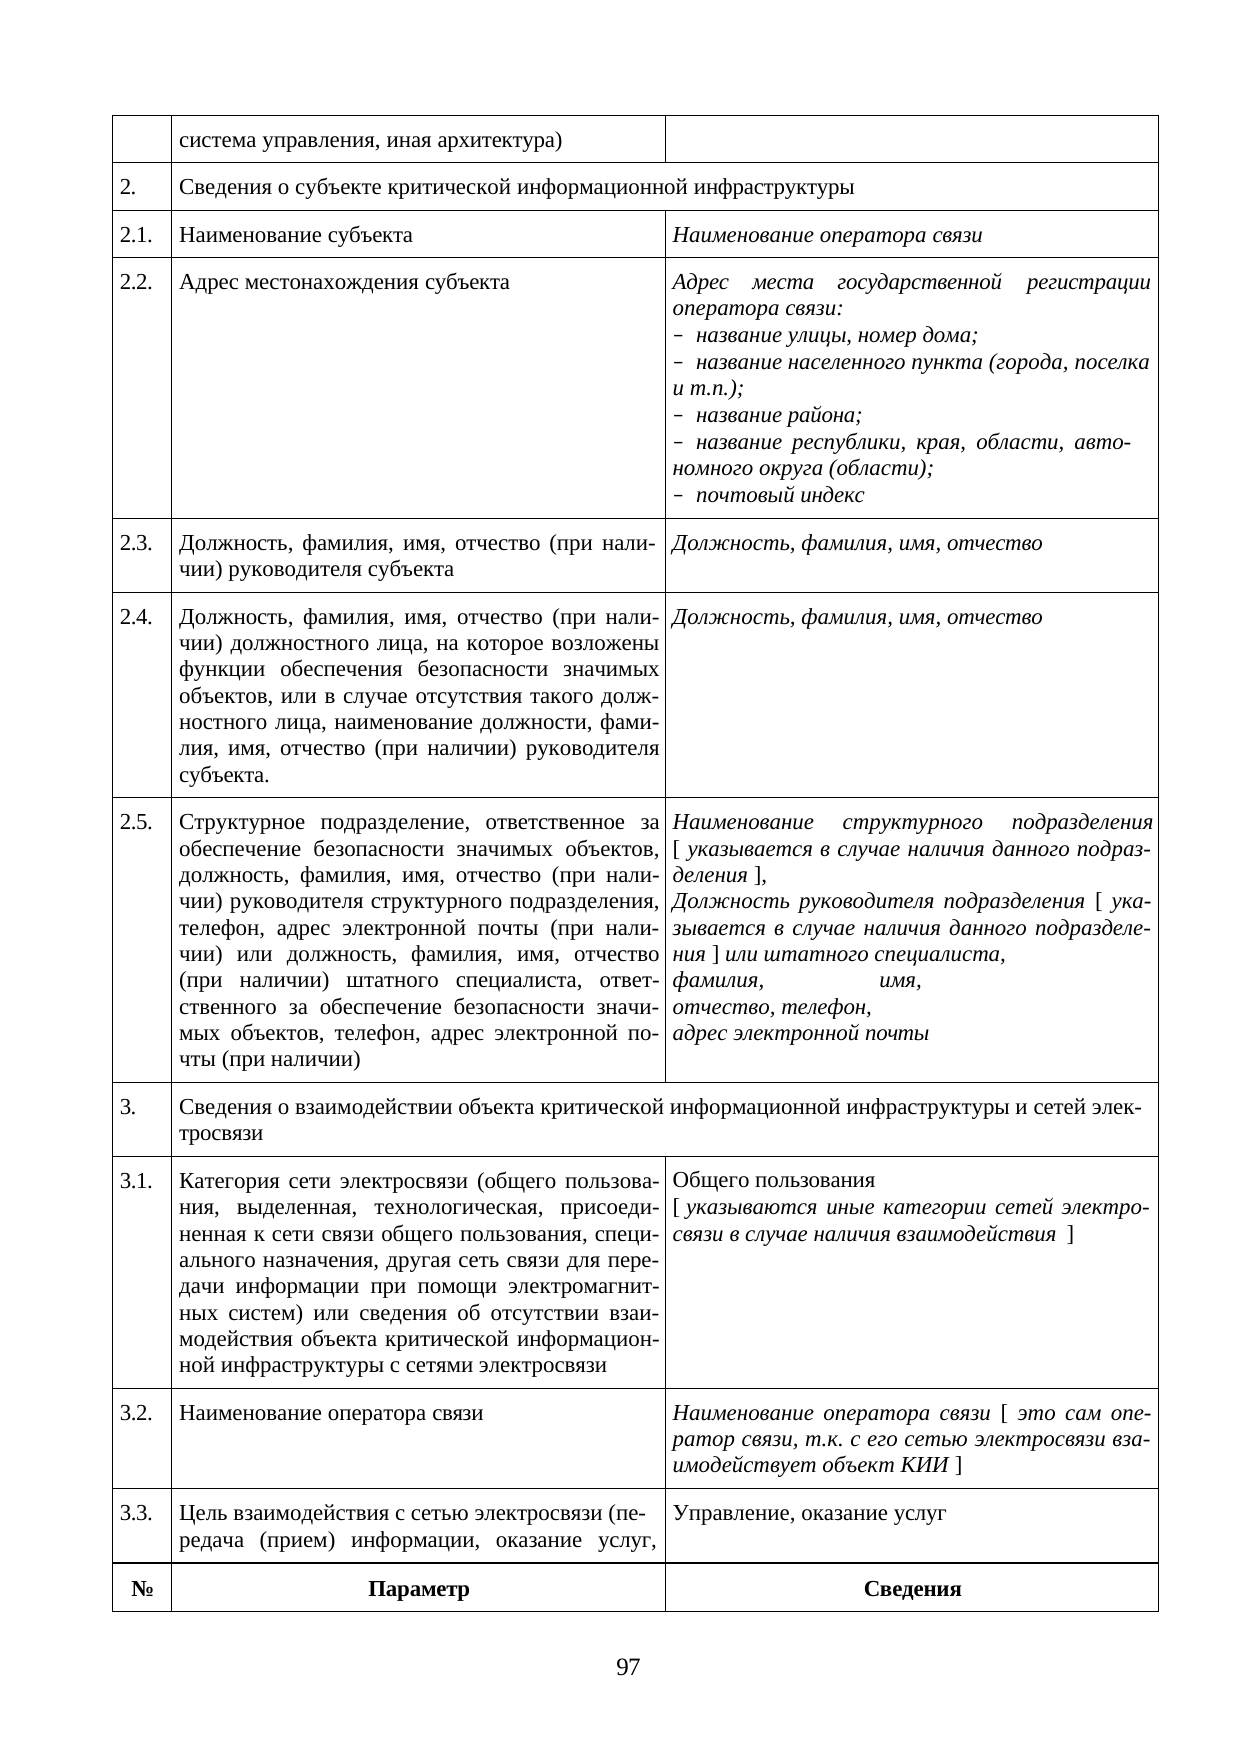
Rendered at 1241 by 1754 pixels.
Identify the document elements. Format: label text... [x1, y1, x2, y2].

table_header Сведения [666, 1564, 1158, 1611]
table_cell Управление, оказание услуг [666, 1489, 1158, 1562]
table_cell [113, 116, 171, 162]
table_cell Наименование оператора связи [ это сам опе- ратор связи, т.к. с его сетью электросвязи вза- имодействует объект КИИ ] [666, 1389, 1158, 1488]
table_cell Структурное подразделение, ответственное за обеспечение безопасности значимых объектов, должность, фамилия, имя, отчество (при нали- чии) руководителя структурного подразделения, телефон, адрес электронной почты (при нали- чии) или должность, фамилия, имя, отчество (при наличии) штатного специалиста, ответ- ственного за обеспечение безопасности значи- мых объектов, телефон, адрес электронной по- чты (при наличии) [172, 798, 665, 1082]
table_cell 2.3. [113, 519, 171, 592]
table_cell Категория сети электросвязи (общего пользова- ния, выделенная, технологическая, присоеди- ненная к сети связи общего пользования, специ- ального назначения, другая сеть связи для пере- дачи информации при помощи электромагнит- ных систем) или сведения об отсутствии взаи- модействия объекта критической информацион- ной инфраструктуры с сетями электросвязи [172, 1157, 665, 1388]
table_cell система управления, иная архитектура) [172, 116, 665, 162]
table_header № [113, 1564, 171, 1611]
table_cell Адрес места государственной регистрации оператора связи: название улицы, номер дома; название населенного пункта (города, поселка и т.п.); название района; название республики, края, области, авто- номного округа (области); почтовый индекс [666, 258, 1158, 518]
table_cell Общего пользования [ указываются иные категории сетей электро- связи в случае наличия взаимодействия ] [666, 1157, 1158, 1388]
table_cell Должность, фамилия, имя, отчество (при нали- чии) должностного лица, на которое возложены функции обеспечения безопасности значимых объектов, или в случае отсутствия такого долж- ностного лица, наименование должности, фами- лия, имя, отчество (при наличии) руководителя субъекта. [172, 593, 665, 797]
table_cell 3. [113, 1083, 171, 1156]
table_cell [666, 116, 1158, 162]
table_header Параметр [172, 1564, 665, 1611]
table_cell Наименование оператора связи [172, 1389, 665, 1488]
table_cell 2. [113, 163, 171, 209]
table_cell Адрес местонахождения субъекта [172, 258, 665, 518]
table_cell 2.1. [113, 211, 171, 257]
table_cell Должность, фамилия, имя, отчество [666, 519, 1158, 592]
table_cell Наименование субъекта [172, 211, 665, 257]
table_cell 3.3. [113, 1489, 171, 1562]
table_cell 3.2. [113, 1389, 171, 1488]
table_cell 3.1. [113, 1157, 171, 1388]
table_cell Сведения о взаимодействии объекта критической информационной инфраструктуры и сетей элек- тросвязи [172, 1083, 1158, 1156]
table_cell Наименование структурного подразделения [ указывается в случае наличия данного подраз- деления ], Должность руководителя подразделения [ ука- зывается в случае наличия данного подразделе- ния ] или штатного специалиста, фамилия, имя, отчество, телефон, адрес электронной почты [666, 798, 1158, 1082]
table_cell Наименование оператора связи [666, 211, 1158, 257]
table_cell 2.2. [113, 258, 171, 518]
table_cell Должность, фамилия, имя, отчество [666, 593, 1158, 797]
table_cell 2.5. [113, 798, 171, 1082]
table_cell 2.4. [113, 593, 171, 797]
table_cell Сведения о субъекте критической информационной инфраструктуры [172, 163, 1158, 209]
table_cell Должность, фамилия, имя, отчество (при нали- чии) руководителя субъекта [172, 519, 665, 592]
table_cell Цель взаимодействия с сетью электросвязи (пе- редача (прием) информации, оказание услуг, [172, 1489, 665, 1562]
